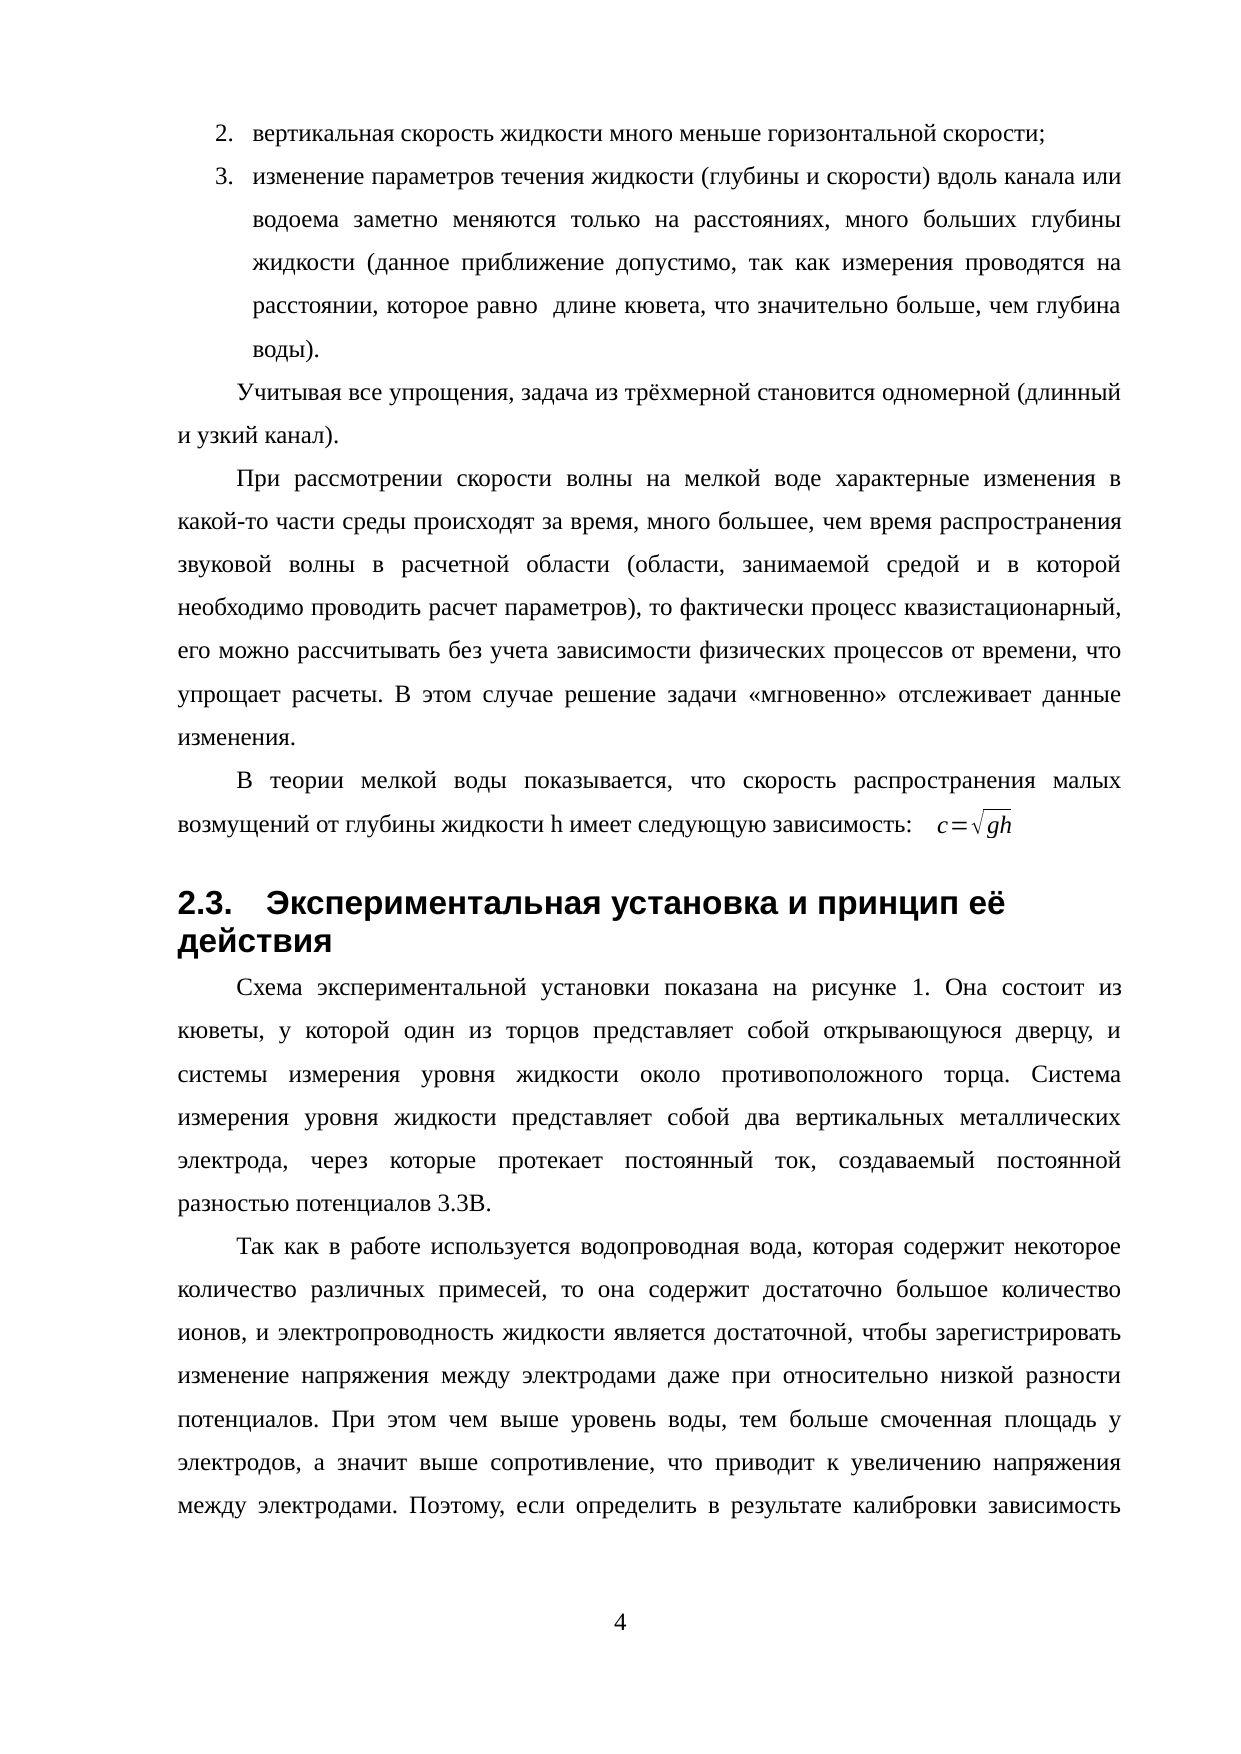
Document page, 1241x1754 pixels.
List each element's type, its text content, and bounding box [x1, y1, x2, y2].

text Учитывая все упрощения, задача из трёхмерной становится одномерной (длинный и узкий канал). [177, 377, 1122, 449]
text В теории мелкой воды показывается, что скорость распространения малых возмущений от глубины жидкости h имеет следующую зависимость: [177, 765, 1122, 838]
text При рассмотрении скорости волны на мелкой воде характерные изменения в какой-то части среды происходят за время, много большее, чем время распространения звуковой волны в расчетной области (области, занимаемой средой и в которой необходимо проводить расчет параметров), то фактически процесс квазистационарный, его можно рассчитывать без учета зависимости физических процессов от времени, что упрощает расчеты. В этом случае решение задачи «мгновенно» отслеживает данные изменения. [177, 463, 1122, 751]
subtitle Экспериментальная установка и принцип её действия [177, 883, 1093, 960]
list изменение параметров течения жидкости (глубины и скорости) вдоль канала или водоема заметно меняются только на расстояниях, много больших глубины жидкости (данное приближение допустимо, так как измерения проводятся на расстоянии, которое равно длине кювета, что значительно больше, чем глубина воды). [215, 161, 1122, 362]
text Так как в работе используется водопроводная вода, которая содержит некоторое количество различных примесей, то она содержит достаточно большое количество ионов, и электропроводность жидкости является достаточной, чтобы зарегистрировать изменение напряжения между электродами даже при относительно низкой разности потенциалов. При этом чем выше уровень воды, тем больше смоченная площадь у электродов, а значит выше сопротивление, что приводит к увеличению напряжения между электродами. Поэтому, если определить в результате калибровки зависимость [177, 1231, 1122, 1519]
text Схема экспериментальной установки показана на рисунке 1. Она состоит из кюветы, у которой один из торцов представляет собой открывающуюся дверцу, и системы измерения уровня жидкости около противоположного торца. Система измерения уровня жидкости представляет собой два вертикальных металлических электрода, через которые протекает постоянный ток, создаваемый постоянной разностью потенциалов 3.3В. [177, 972, 1122, 1217]
list вертикальная скорость жидкости много меньше горизонтальной скорости; [215, 118, 1122, 147]
